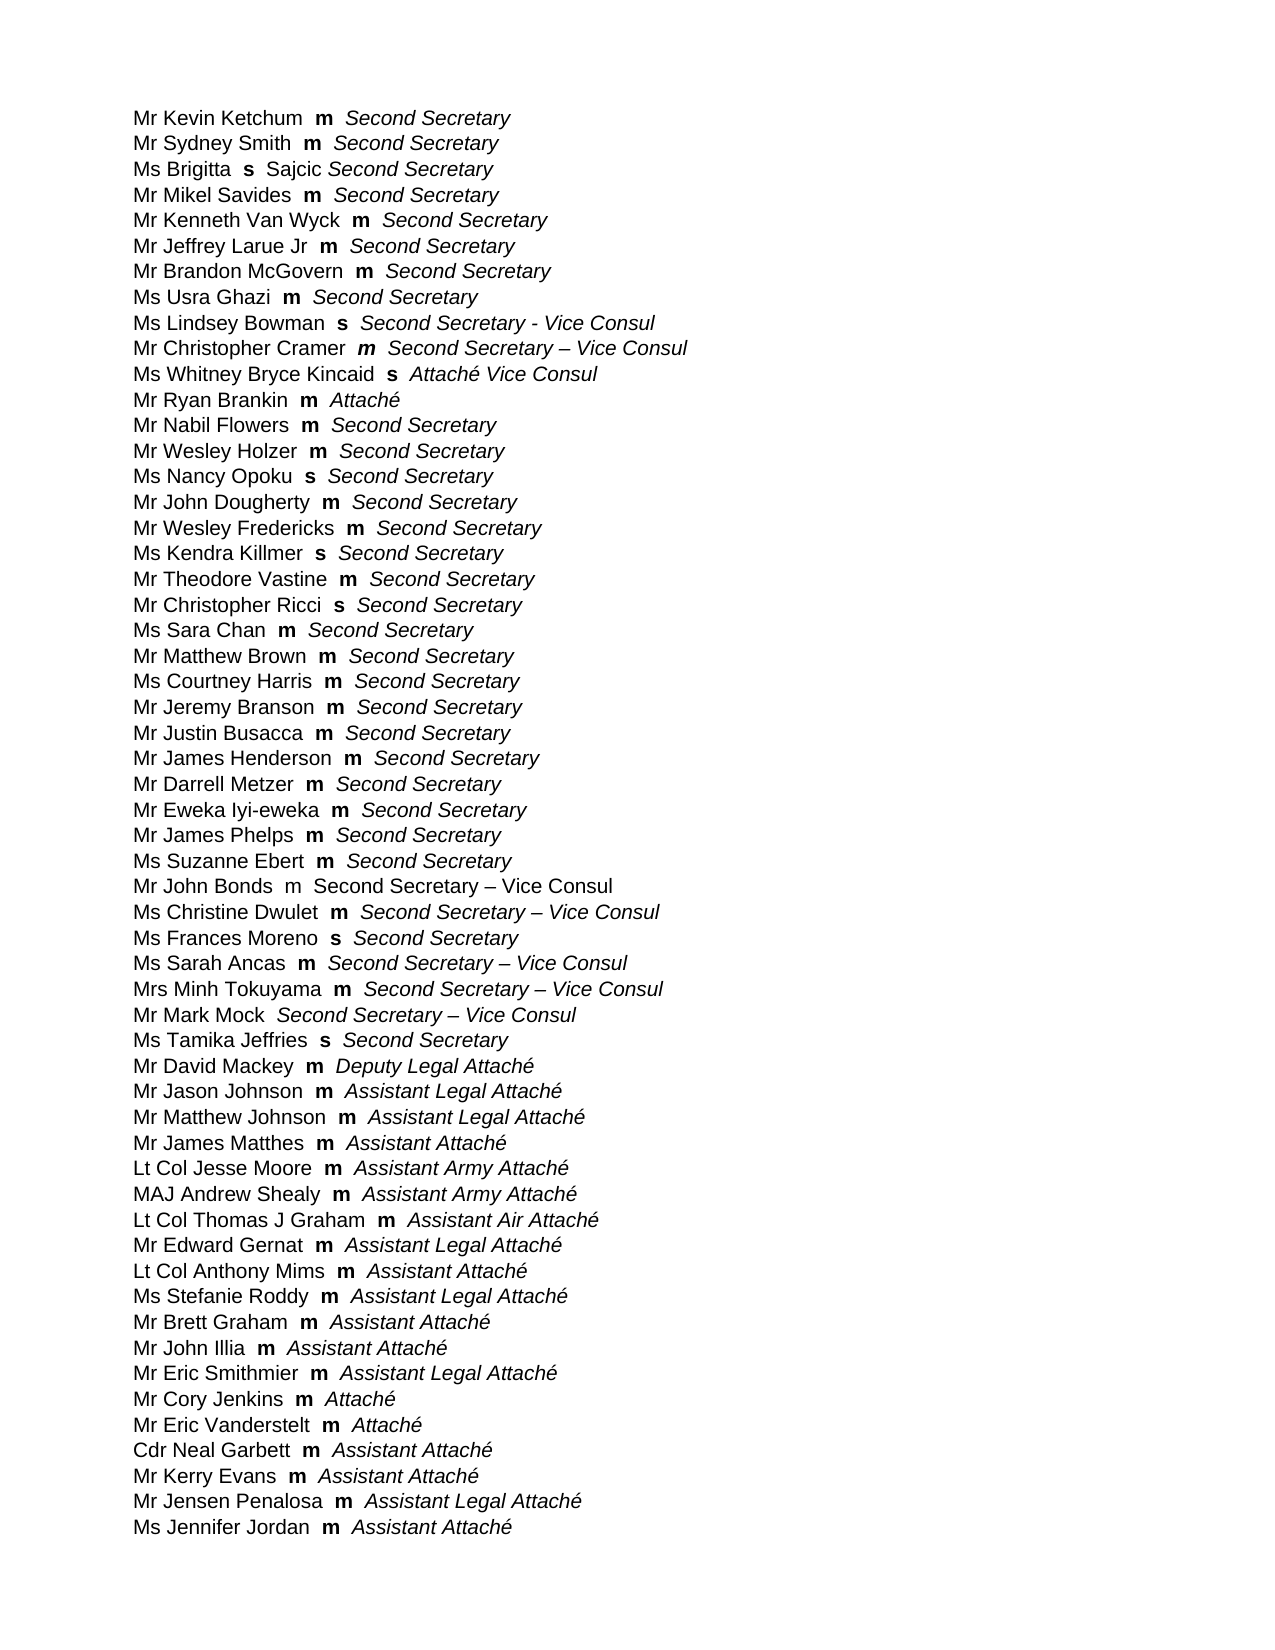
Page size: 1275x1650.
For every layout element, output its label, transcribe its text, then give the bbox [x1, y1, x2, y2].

text Mr Edward Gernat m Assistant Legal Attaché [133, 1233, 1181, 1257]
text Mr Matthew Brown m Second Secretary [133, 644, 1181, 668]
text Mr Sydney Smith m Second Secretary [133, 131, 1181, 155]
text Ms Christine Dwulet m Second Secretary – Vice Consul [133, 900, 1181, 924]
text Ms Sarah Ancas m Second Secretary – Vice Consul [133, 951, 1181, 975]
text Mr Nabil Flowers m Second Secretary [133, 413, 1181, 437]
text Mr Eric Vanderstelt m Attaché [133, 1412, 1181, 1436]
text Mr Wesley Holzer m Second Secretary [133, 439, 1181, 463]
text Mr Eric Smithmier m Assistant Legal Attaché [133, 1361, 1181, 1385]
text Mr Brett Graham m Assistant Attaché [133, 1310, 1181, 1334]
text Ms Kendra Killmer s Second Secretary [133, 541, 1181, 565]
text Mr James Henderson m Second Secretary [133, 746, 1181, 770]
text Ms Tamika Jeffries s Second Secretary [133, 1028, 1181, 1052]
text Ms Courtney Harris m Second Secretary [133, 669, 1181, 693]
text Mr Wesley Fredericks m Second Secretary [133, 516, 1181, 539]
text Mr James Matthes m Assistant Attaché [133, 1131, 1181, 1154]
text Mr James Phelps m Second Secretary [133, 823, 1181, 847]
text Mr John Bonds m Second Secretary – Vice Consul [133, 874, 1181, 898]
text Mr Jason Johnson m Assistant Legal Attaché [133, 1079, 1181, 1103]
text MAJ Andrew Shealy m Assistant Army Attaché [133, 1182, 1181, 1206]
text Mr Cory Jenkins m Attaché [133, 1387, 1181, 1411]
text Ms Suzanne Ebert m Second Secretary [133, 849, 1181, 873]
text Ms Sara Chan m Second Secretary [133, 618, 1181, 642]
text Mr Kevin Ketchum m Second Secretary [133, 106, 1181, 129]
text Ms Lindsey Bowman s Second Secretary - Vice Consul [133, 311, 1181, 334]
text Mr Christopher Ricci s Second Secretary [133, 592, 1181, 616]
text Ms Stefanie Roddy m Assistant Legal Attaché [133, 1284, 1181, 1308]
text Mr Kenneth Van Wyck m Second Secretary [133, 208, 1181, 232]
text Mr Mark Mock Second Secretary – Vice Consul [133, 1002, 1181, 1026]
text Cdr Neal Garbett m Assistant Attaché [133, 1438, 1181, 1462]
text Mr Ryan Brankin m Attaché [133, 387, 1181, 411]
text Mr Matthew Johnson m Assistant Legal Attaché [133, 1105, 1181, 1129]
text Mr Eweka Iyi-eweka m Second Secretary [133, 797, 1181, 821]
text Mr Christopher Cramer m Second Secretary – Vice Consul [133, 336, 1181, 360]
text Mr John Illia m Assistant Attaché [133, 1336, 1181, 1359]
text Mr Justin Busacca m Second Secretary [133, 721, 1181, 744]
text Ms Brigitta s Sajcic Second Secretary [133, 157, 1181, 181]
text Lt Col Thomas J Graham m Assistant Air Attaché [133, 1207, 1181, 1231]
text Mr David Mackey m Deputy Legal Attaché [133, 1054, 1181, 1078]
text Mr Brandon McGovern m Second Secretary [133, 259, 1181, 283]
text Mrs Minh Tokuyama m Second Secretary – Vice Consul [133, 977, 1181, 1001]
text Ms Frances Moreno s Second Secretary [133, 926, 1181, 949]
text Mr Jeremy Branson m Second Secretary [133, 695, 1181, 719]
text Ms Usra Ghazi m Second Secretary [133, 285, 1181, 309]
text Mr Kerry Evans m Assistant Attaché [133, 1464, 1181, 1488]
text Ms Whitney Bryce Kincaid s Attaché Vice Consul [133, 362, 1181, 386]
text Mr Jeffrey Larue Jr m Second Secretary [133, 234, 1181, 258]
text Mr Jensen Penalosa m Assistant Legal Attaché [133, 1489, 1181, 1513]
text Ms Jennifer Jordan m Assistant Attaché [133, 1515, 1181, 1539]
text Mr Darrell Metzer m Second Secretary [133, 772, 1181, 796]
text Lt Col Jesse Moore m Assistant Army Attaché [133, 1156, 1181, 1180]
text Mr John Dougherty m Second Secretary [133, 490, 1181, 514]
text Lt Col Anthony Mims m Assistant Attaché [133, 1259, 1181, 1283]
text Mr Mikel Savides m Second Secretary [133, 182, 1181, 206]
text Ms Nancy Opoku s Second Secretary [133, 464, 1181, 488]
text Mr Theodore Vastine m Second Secretary [133, 567, 1181, 591]
